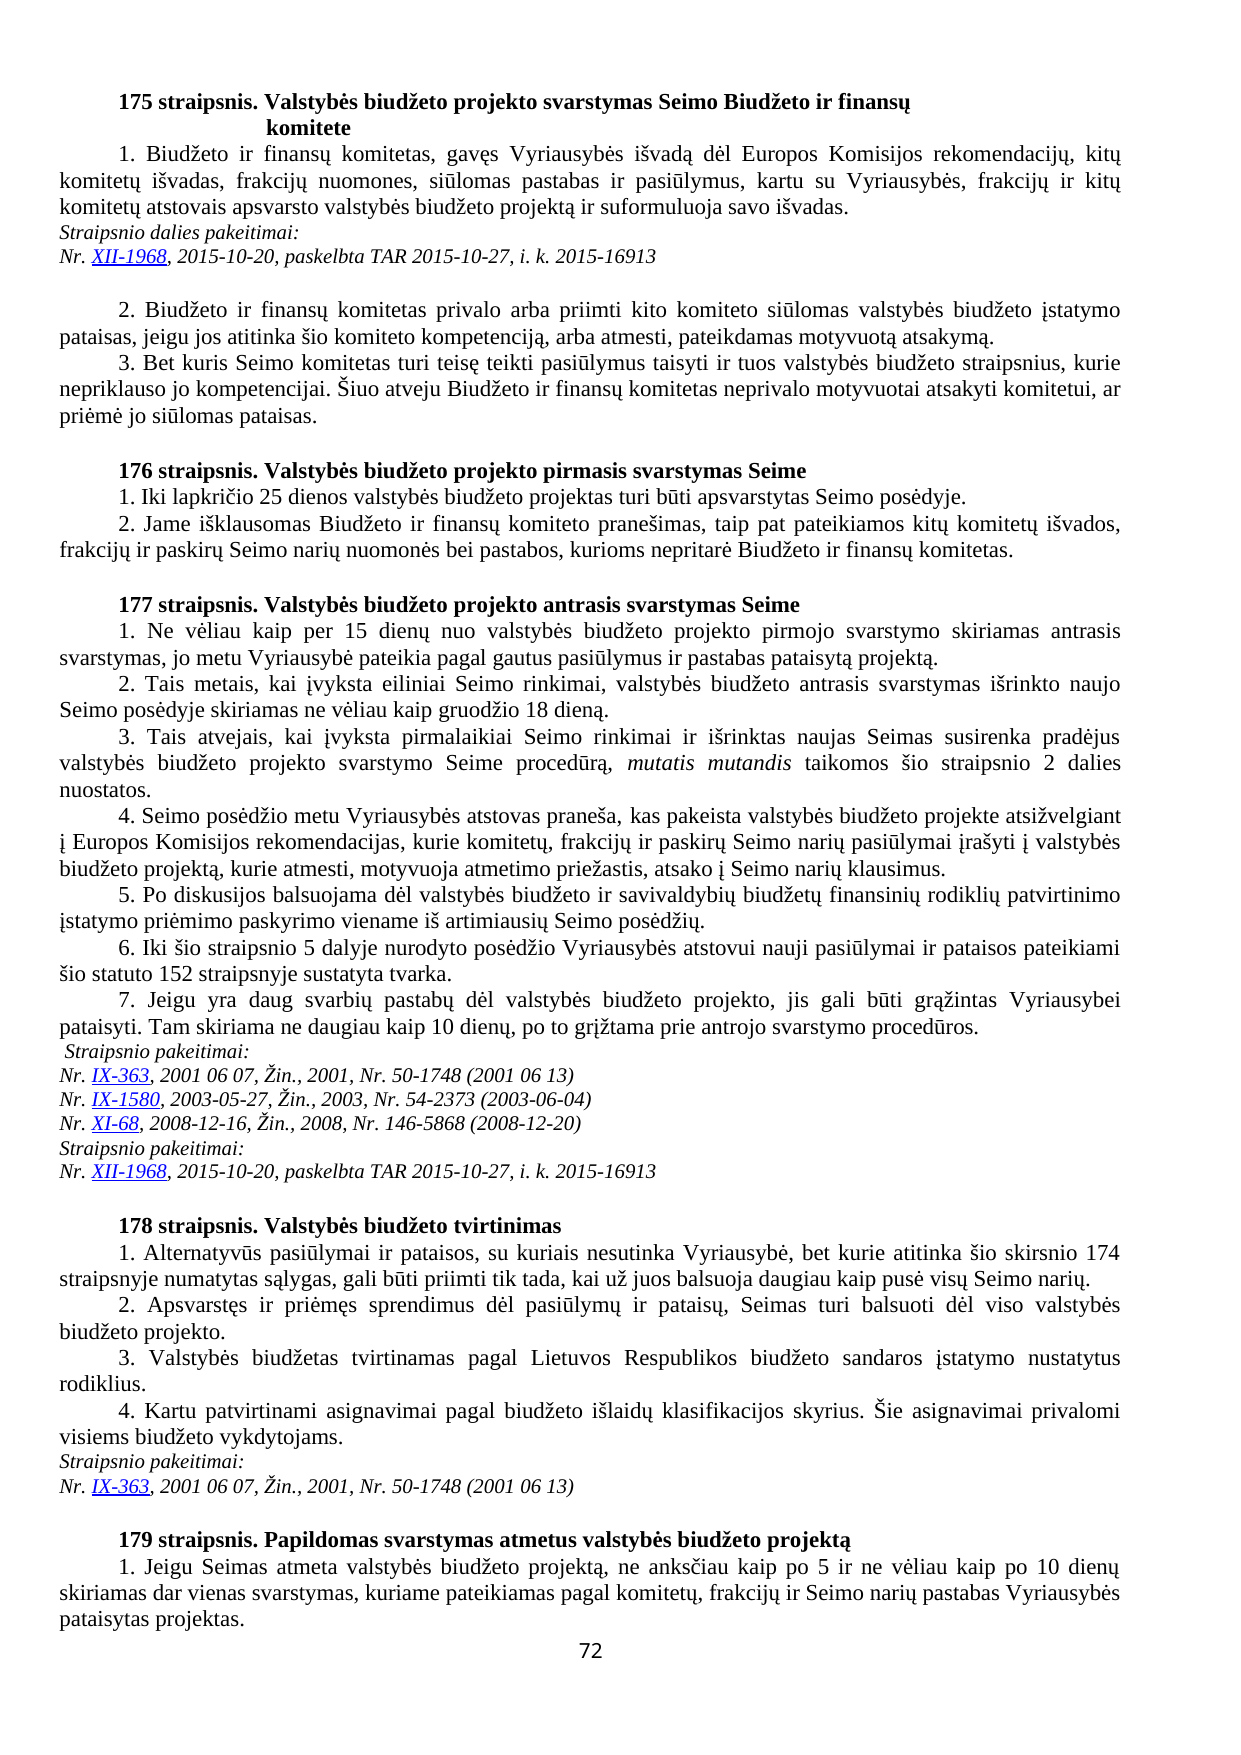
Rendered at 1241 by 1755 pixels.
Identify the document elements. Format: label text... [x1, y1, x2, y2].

text 1. Ne vėliau kaip per 15 dienų nuo valstybės biudžeto projekto pirmojo svarstymo skiriamas antrasis svarstymas, jo metu Vyriausybė pateikia pagal gautus pasiūlymus ir pastabas pataisytą projektą. [59, 617, 1122, 670]
text Straipsnio pakeitimai: [59, 1039, 1122, 1063]
text 3. Tais atvejais, kai įvyksta pirmalaikiai Seimo rinkimai ir išrinktas naujas Seimas susirenka pradėjus valstybės biudžeto projekto svarstymo Seime procedūrą, mutatis mutandis taikomos šio straipsnio 2 dalies nuostatos. [59, 723, 1122, 802]
text Nr. IX-1580, 2003-05-27, Žin., 2003, Nr. 54-2373 (2003-06-04) [59, 1087, 1122, 1111]
text Nr. IX-363, 2001 06 07, Žin., 2001, Nr. 50-1748 (2001 06 13) [59, 1473, 1122, 1498]
text komitete [266, 114, 1122, 141]
text 1. Iki lapkričio 25 dienos valstybės biudžeto projektas turi būti apsvarstytas Seimo posėdyje. [59, 483, 1122, 510]
text 2. Biudžeto ir finansų komitetas privalo arba priimti kito komiteto siūlomas valstybės biudžeto įstatymo pataisas, jeigu jos atitinka šio komiteto kompetenciją, arba atmesti, pateikdamas motyvuotą atsakymą. [59, 296, 1122, 349]
text 177 straipsnis. Valstybės biudžeto projekto antrasis svarstymas Seime [59, 591, 1122, 617]
text 5. Po diskusijos balsuojama dėl valstybės biudžeto ir savivaldybių biudžetų finansinių rodiklių patvirtinimo įstatymo priėmimo paskyrimo viename iš artimiausių Seimo posėdžių. [59, 881, 1122, 934]
text 178 straipsnis. Valstybės biudžeto tvirtinimas [59, 1212, 1122, 1239]
text Nr. XI-68, 2008-12-16, Žin., 2008, Nr. 146-5868 (2008-12-20) [59, 1111, 1122, 1135]
text 176 straipsnis. Valstybės biudžeto projekto pirmasis svarstymas Seime [59, 457, 1122, 483]
text 7. Jeigu yra daug svarbių pastabų dėl valstybės biudžeto projekto, jis gali būti grąžintas Vyriausybei pataisyti. Tam skiriama ne daugiau kaip 10 dienų, po to grįžtama prie antrojo svarstymo procedūros. [59, 986, 1122, 1039]
text Nr. IX-363, 2001 06 07, Žin., 2001, Nr. 50-1748 (2001 06 13) [59, 1063, 1122, 1087]
text 4. Seimo posėdžio metu Vyriausybės atstovas praneša, kas pakeista valstybės biudžeto projekte atsižvelgiant į Europos Komisijos rekomendacijas, kurie komitetų, frakcijų ir paskirų Seimo narių pasiūlymai įrašyti į valstybės biudžeto projektą, kurie atmesti, motyvuoja atmetimo priežastis, atsako į Seimo narių klausimus. [59, 802, 1122, 881]
text 4. Kartu patvirtinami asignavimai pagal biudžeto išlaidų klasifikacijos skyrius. Šie asignavimai privalomi visiems biudžeto vykdytojams. [59, 1397, 1122, 1449]
text 179 straipsnis. Papildomas svarstymas atmetus valstybės biudžeto projektą [59, 1526, 1122, 1553]
text Nr. XII-1968, 2015-10-20, paskelbta TAR 2015-10-27, i. k. 2015-16913 [59, 244, 1122, 268]
text Straipsnio pakeitimai: [59, 1449, 1122, 1473]
text 1. Alternatyvūs pasiūlymai ir pataisos, su kuriais nesutinka Vyriausybė, bet kurie atitinka šio skirsnio 174 straipsnyje numatytas sąlygas, gali būti priimti tik tada, kai už juos balsuoja daugiau kaip pusė visų Seimo narių. [59, 1239, 1122, 1291]
text 3. Bet kuris Seimo komitetas turi teisę teikti pasiūlymus taisyti ir tuos valstybės biudžeto straipsnius, kurie nepriklauso jo kompetencijai. Šiuo atveju Biudžeto ir finansų komitetas neprivalo motyvuotai atsakyti komitetui, ar priėmė jo siūlomas pataisas. [59, 349, 1122, 428]
text 2. Jame išklausomas Biudžeto ir finansų komiteto pranešimas, taip pat pateikiamos kitų komitetų išvados, frakcijų ir paskirų Seimo narių nuomonės bei pastabos, kurioms nepritarė Biudžeto ir finansų komitetas. [59, 510, 1122, 562]
text 1. Jeigu Seimas atmeta valstybės biudžeto projektą, ne anksčiau kaip po 5 ir ne vėliau kaip po 10 dienų skiriamas dar vienas svarstymas, kuriame pateikiamas pagal komitetų, frakcijų ir Seimo narių pastabas Vyriausybės pataisytas projektas. [59, 1553, 1122, 1632]
text 3. Valstybės biudžetas tvirtinamas pagal Lietuvos Respublikos biudžeto sandaros įstatymo nustatytus rodiklius. [59, 1344, 1122, 1397]
text 1. Biudžeto ir finansų komitetas, gavęs Vyriausybės išvadą dėl Europos Komisijos rekomendacijų, kitų komitetų išvadas, frakcijų nuomones, siūlomas pastabas ir pasiūlymus, kartu su Vyriausybės, frakcijų ir kitų komitetų atstovais apsvarsto valstybės biudžeto projektą ir suformuluoja savo išvadas. [59, 141, 1122, 219]
text 2. Apsvarstęs ir priėmęs sprendimus dėl pasiūlymų ir pataisų, Seimas turi balsuoti dėl viso valstybės biudžeto projekto. [59, 1291, 1122, 1344]
text 6. Iki šio straipsnio 5 dalyje nurodyto posėdžio Vyriausybės atstovui nauji pasiūlymai ir pataisos pateikiami šio statuto 152 straipsnyje sustatyta tvarka. [59, 934, 1122, 986]
text 175 straipsnis. Valstybės biudžeto projekto svarstymas Seimo Biudžeto ir finansų [118, 88, 1122, 114]
text 2. Tais metais, kai įvyksta eiliniai Seimo rinkimai, valstybės biudžeto antrasis svarstymas išrinkto naujo Seimo posėdyje skiriamas ne vėliau kaip gruodžio 18 dieną. [59, 670, 1122, 723]
text Nr. XII-1968, 2015-10-20, paskelbta TAR 2015-10-27, i. k. 2015-16913 [59, 1159, 1122, 1183]
text Straipsnio dalies pakeitimai: [59, 219, 1122, 244]
text Straipsnio pakeitimai: [59, 1135, 1122, 1159]
